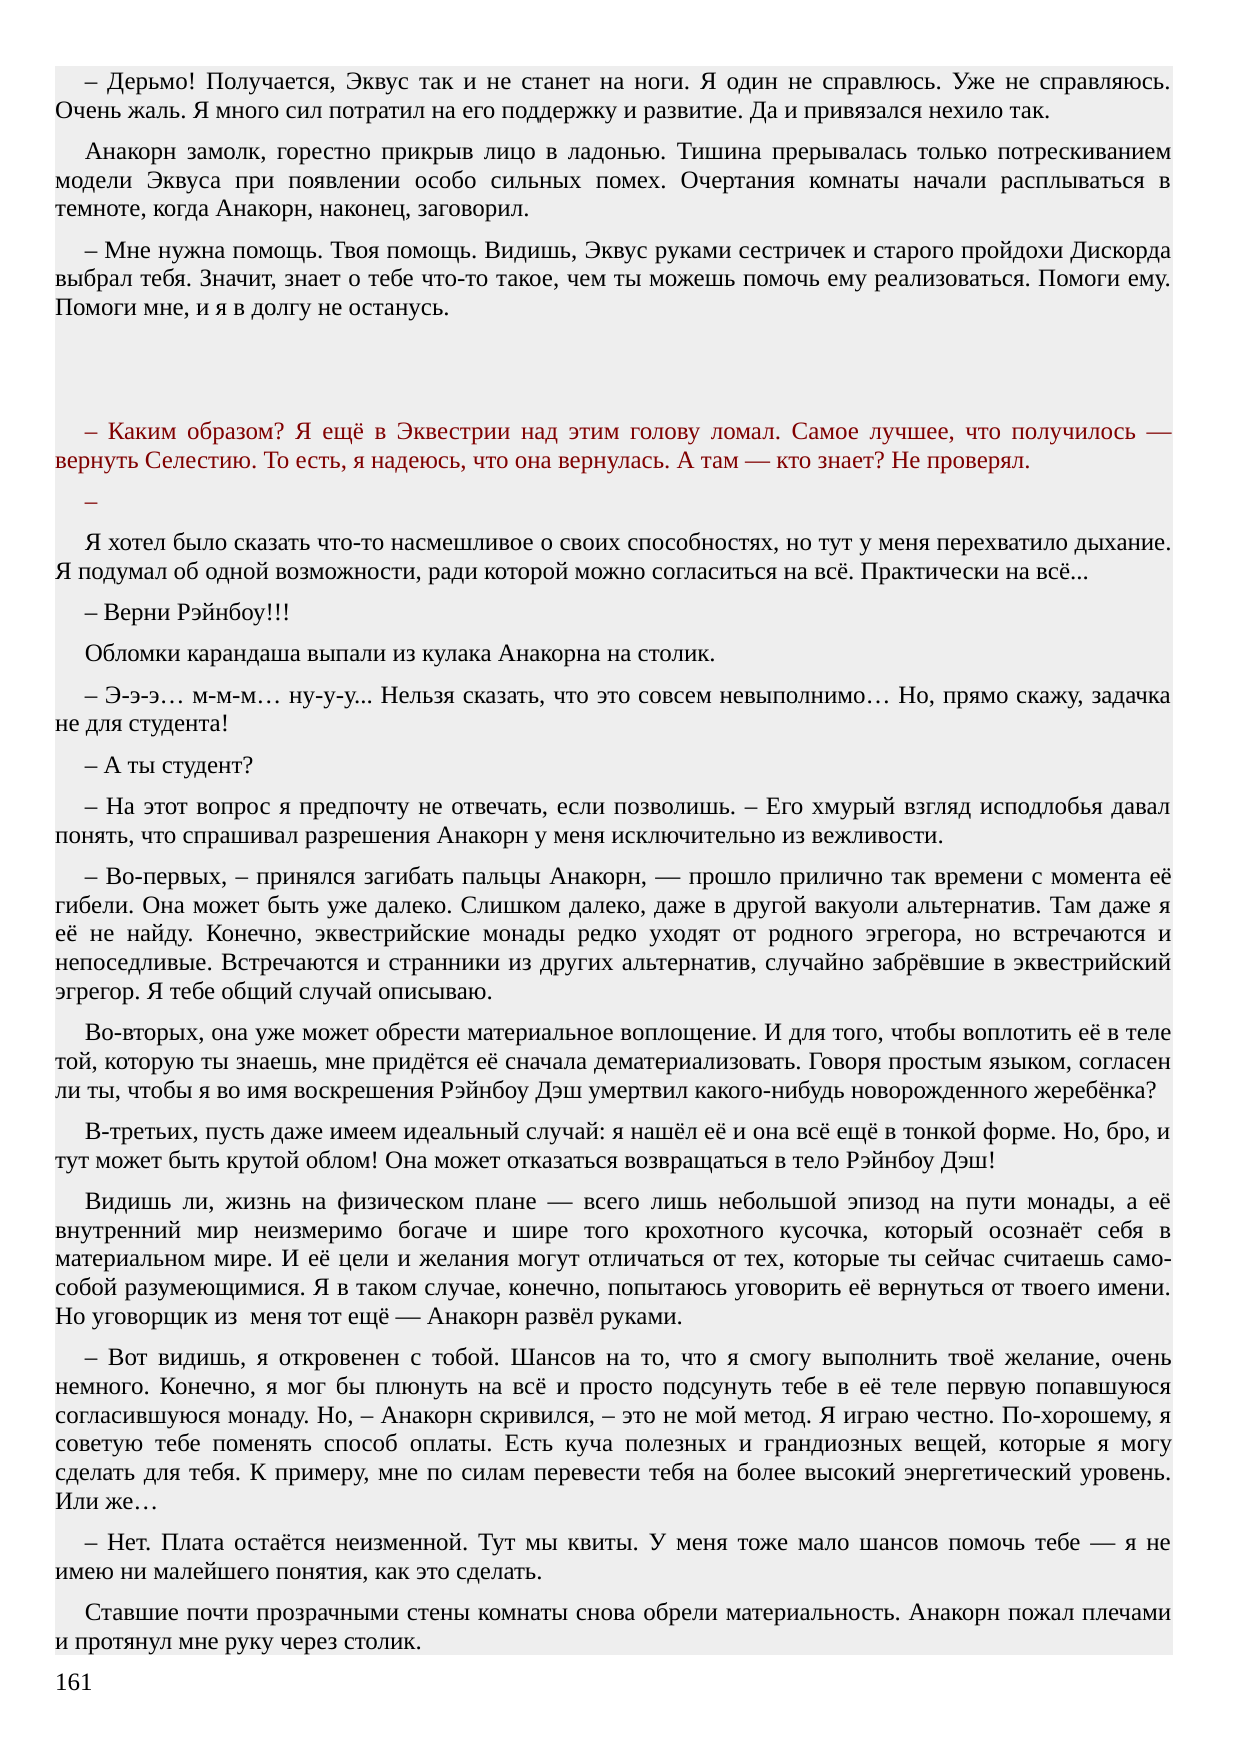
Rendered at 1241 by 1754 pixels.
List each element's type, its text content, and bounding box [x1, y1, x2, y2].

text Анакорн замолк, горестно прикрыв лицо в ладонью. Тишина прерывалась только потрескиванием модели Эквуса при появлении особо сильных помех. Очертания комнаты начали расплываться в темноте, когда Анакорн, наконец, заговорил. [55, 136, 1173, 222]
text В-третьих, пусть даже имеем идеальный случай: я нашёл её и она всё ещё в тонкой форме. Но, бро, и тут может быть крутой облом! Она может отказаться возвращаться в тело Рэйнбоу Дэш! [55, 1116, 1173, 1173]
text – Каким образом? Я ещё в Эквестрии над этим голову ломал. Самое лучшее, что получилось — вернуть Селестию. То есть, я надеюсь, что она вернулась. А там — кто знает? Не проверял. [55, 416, 1173, 473]
text Ставшие почти прозрачными стены комнаты снова обрели материальность. Анакорн пожал плечами и протянул мне руку через столик. [55, 1597, 1173, 1655]
text – Нет. Плата остаётся неизменной. Тут мы квиты. У меня тоже мало шансов помочь тебе — я не имею ни малейшего понятия, как это сделать. [55, 1527, 1173, 1585]
text – Вот видишь, я откровенен с тобой. Шансов на то, что я смогу выполнить твоё желание, очень немного. Конечно, я мог бы плюнуть на всё и просто подсунуть тебе в её теле первую попавшуюся согласившуюся монаду. Но, – Анакорн скривился, – это не мой метод. Я играю честно. По-хорошему, я советую тебе поменять способ оплаты. Есть куча полезных и грандиозных вещей, которые я могу сделать для тебя. К примеру, мне по силам перевести тебя на более высокий энергетический уровень. Или же… [55, 1342, 1173, 1515]
text – Мне нужна помощь. Твоя помощь. Видишь, Эквус руками сестричек и старого пройдохи Дискорда выбрал тебя. Значит, знает о тебе что-то такое, чем ты можешь помочь ему реализоваться. Помоги ему. Помоги мне, и я в долгу не останусь. [55, 235, 1173, 321]
text – Дерьмо! Получается, Эквус так и не станет на ноги. Я один не справлюсь. Уже не справляюсь. Очень жаль. Я много сил потратил на его поддержку и развитие. Да и привязался нехило так. [55, 66, 1173, 123]
text Во-вторых, она уже может обрести материальное воплощение. И для того, чтобы воплотить её в теле той, которую ты знаешь, мне придётся её сначала дематериализовать. Говоря простым языком, согласен ли ты, чтобы я во имя воскрешения Рэйнбоу Дэш умертвил какого-нибудь новорожденного жеребёнка? [55, 1017, 1173, 1103]
text Обломки карандаша выпали из кулака Анакорна на столик. [55, 638, 1173, 667]
text Видишь ли, жизнь на физическом плане — всего лишь небольшой эпизод на пути монады, а её внутренний мир неизмеримо богаче и шире того крохотного кусочка, который осознаёт себя в материальном мире. И её цели и желания могут отличаться от тех, которые ты сейчас считаешь само-собой разумеющимися. Я в таком случае, конечно, попытаюсь уговорить её вернуться от твоего имени. Но уговорщик из меня тот ещё — Анакорн развёл руками. [55, 1186, 1173, 1330]
text – На этот вопрос я предпочту не отвечать, если позволишь. – Его хмурый взгляд исподлобья давал понять, что спрашивал разрешения Анакорн у меня исключительно из вежливости. [55, 791, 1173, 848]
text – [55, 486, 1173, 515]
text Я хотел было сказать что-то насмешливое о своих способностях, но тут у меня перехватило дыхание. Я подумал об одной возможности, ради которой можно согласиться на всё. Практически на всё... [55, 527, 1173, 585]
text – Верни Рэйнбоу!!! [55, 597, 1173, 626]
text – Э-э-э… м-м-м… ну-у-у... Нельзя сказать, что это совсем невыполнимо… Но, прямо скажу, задачка не для студента! [55, 680, 1173, 737]
text – Во-первых, – принялся загибать пальцы Анакорн, — прошло прилично так времени с момента её гибели. Она может быть уже далеко. Слишком далеко, даже в другой вакуоли альтернатив. Там даже я её не найду. Конечно, эквестрийские монады редко уходят от родного эгрегора, но встречаются и непоседливые. Встречаются и странники из других альтернатив, случайно забрёвшие в эквестрийский эгрегор. Я тебе общий случай описываю. [55, 861, 1173, 1005]
text – А ты студент? [55, 750, 1173, 778]
